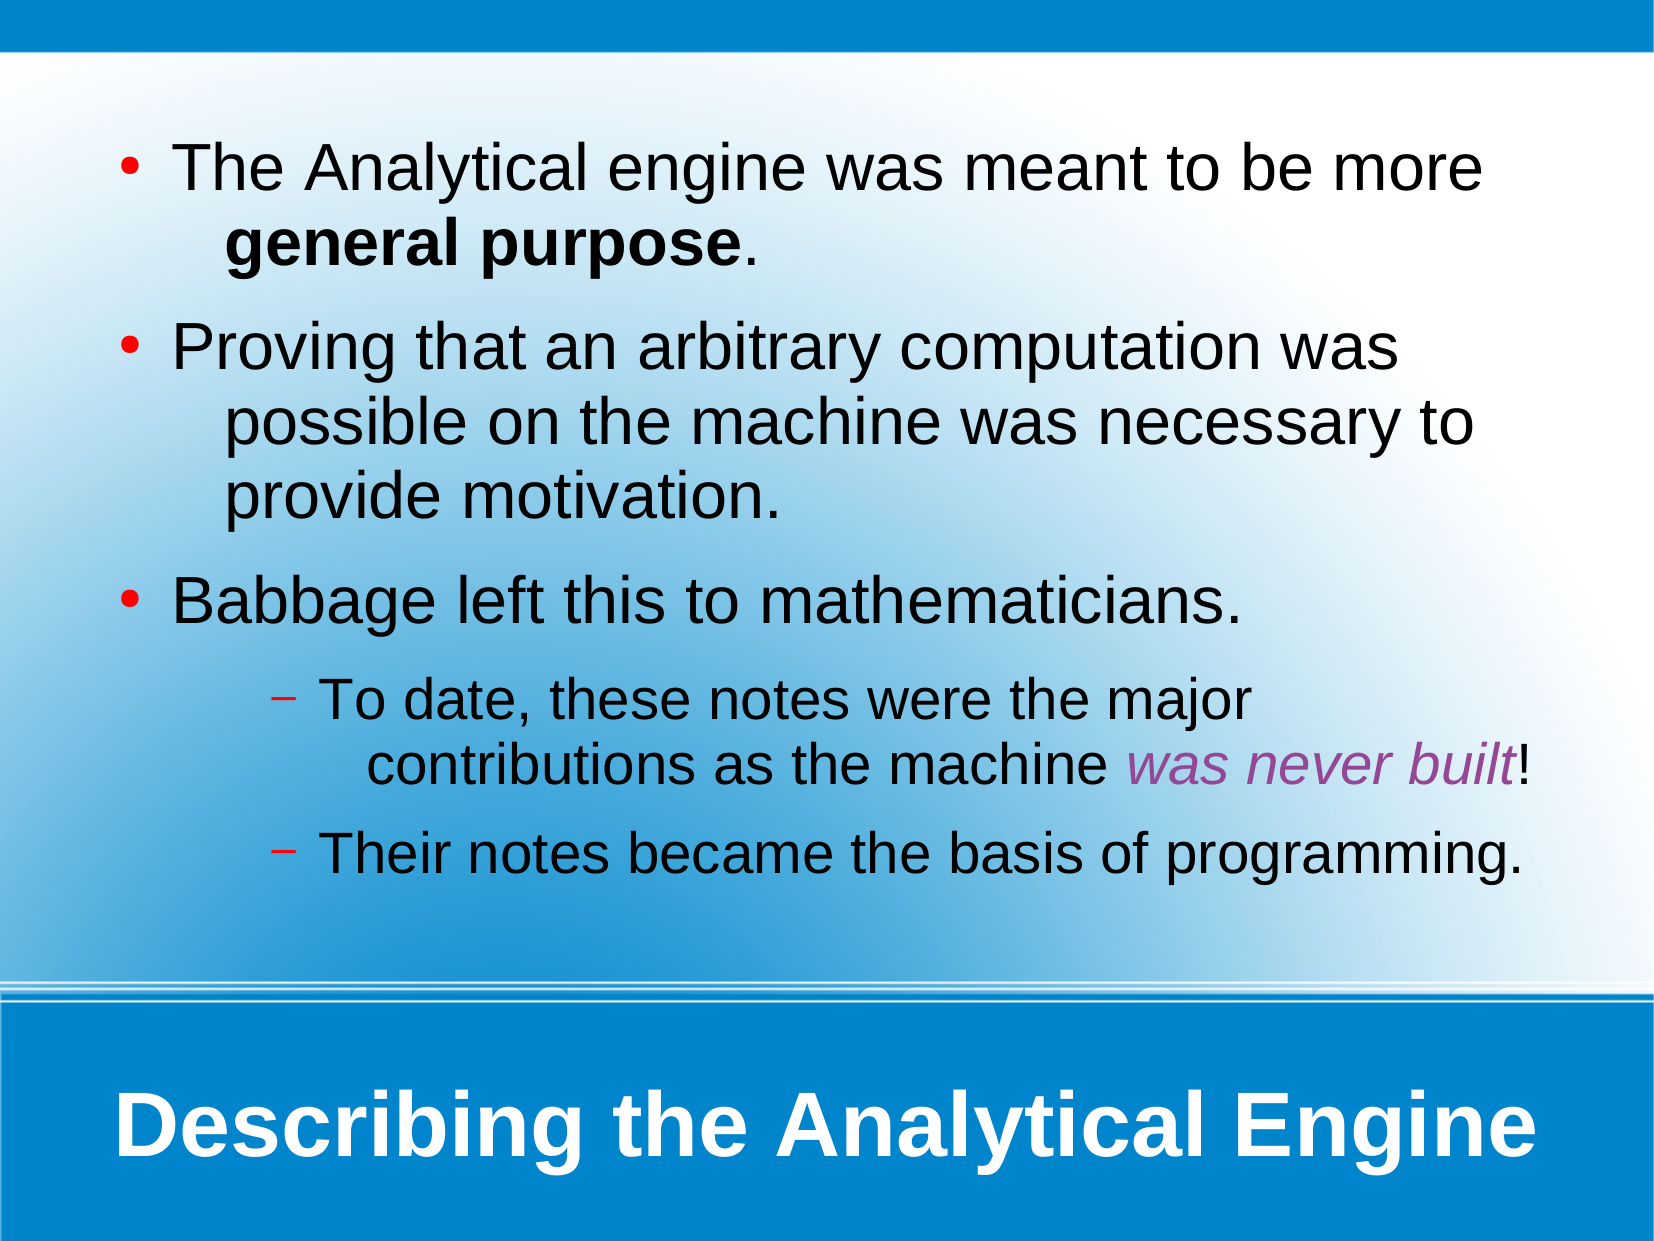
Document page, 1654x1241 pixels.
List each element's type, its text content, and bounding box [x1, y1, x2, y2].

picture [0, 52, 1654, 1241]
list The Analytical engine was meant to be more general purpose. Proving that an arbitrary computation was possible on the machine was necessary to provide motivation. Babbage left this to mathematicians. To date, these notes were the major contributions as the machine was never built! Their notes became the basis of programming. [82, 129, 1571, 886]
title Describing the Analytical Engine [82, 1028, 1571, 1221]
